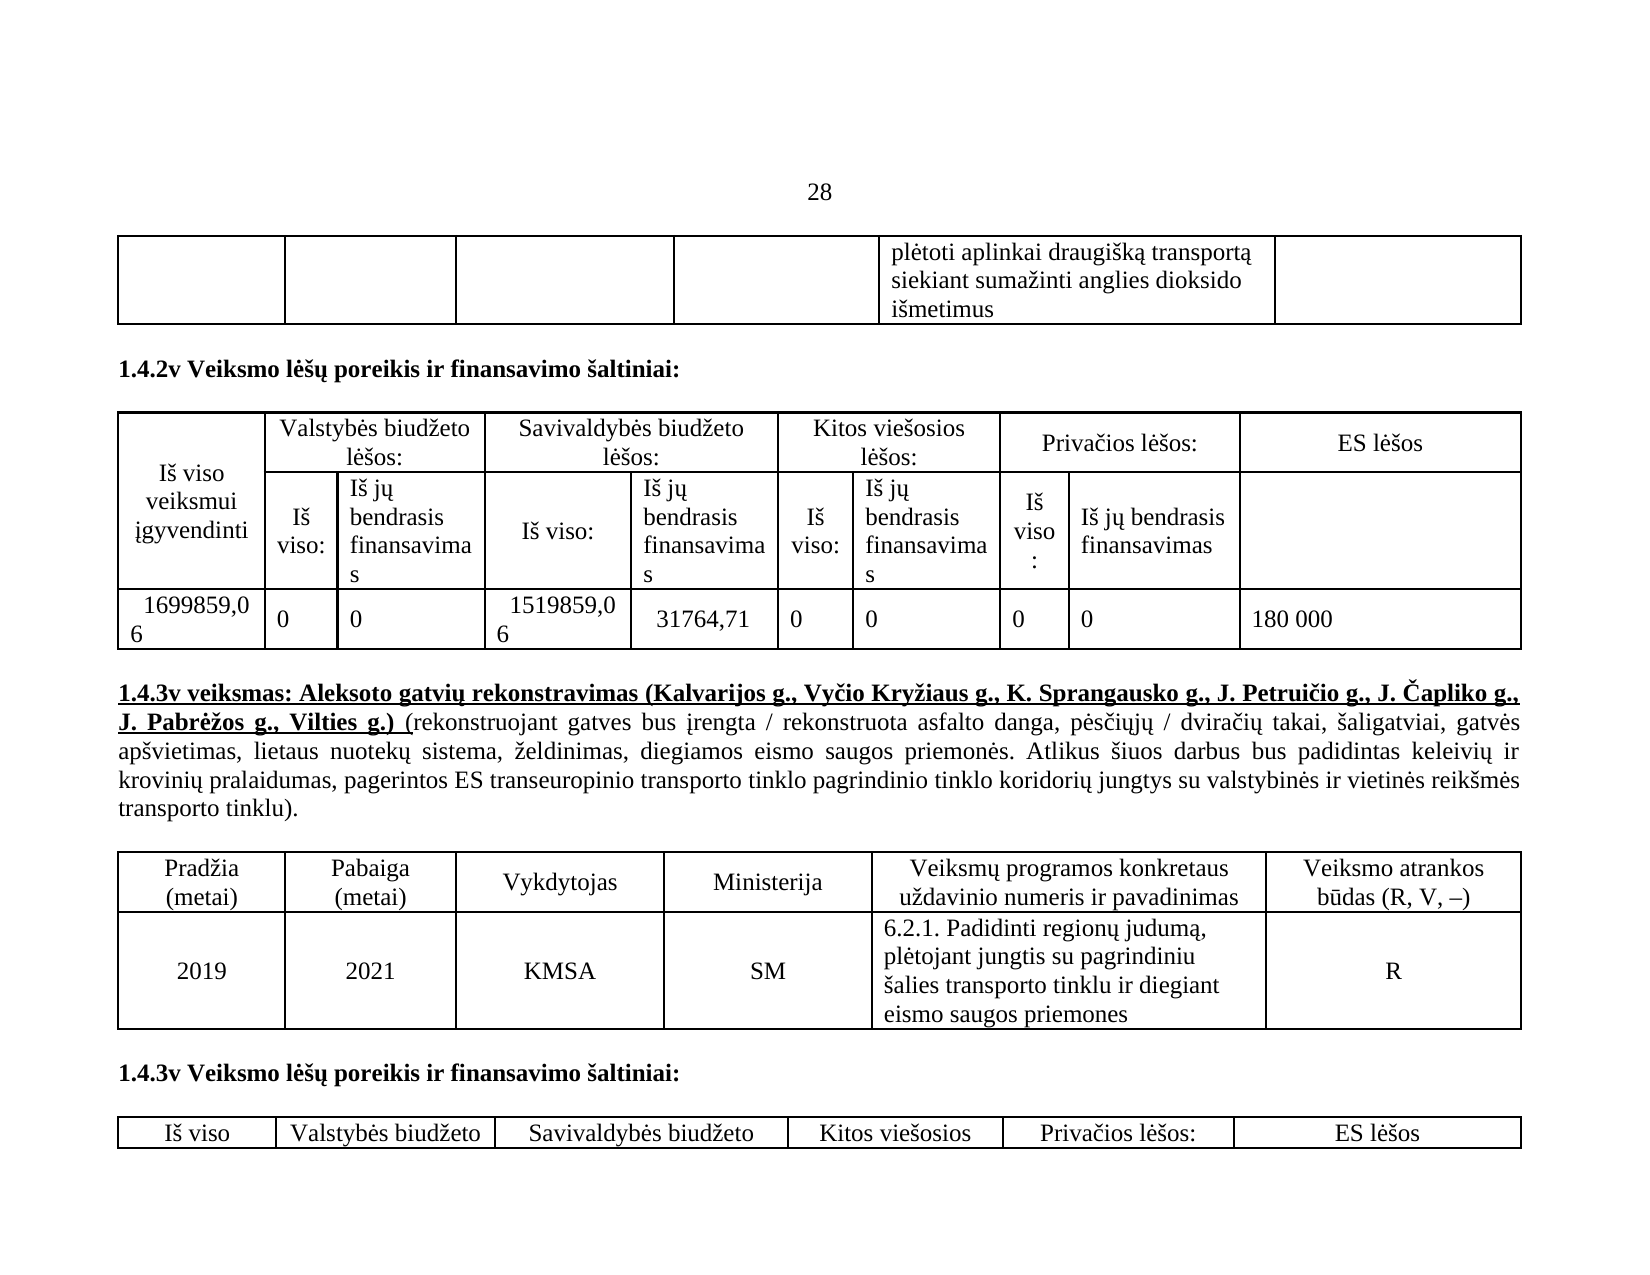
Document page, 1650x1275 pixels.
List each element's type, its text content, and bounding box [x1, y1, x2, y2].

table_cell SM [665, 913, 871, 1028]
table_cell Iš viso: [266, 473, 336, 588]
table_cell Iš viso: [486, 473, 630, 588]
table_cell 1699859,06 [119, 590, 264, 648]
table_header Veiksmų programos konkretaus uždavinio numeris ir pavadinimas [873, 853, 1265, 911]
table_cell KMSA [457, 913, 663, 1028]
table_cell Iš jų bendrasis finansavimas [854, 473, 999, 588]
table_cell 1519859,06 [486, 590, 630, 648]
table_cell Iš jų bendrasis finansavimas [339, 473, 484, 588]
table_header Kitos viešosios lėšos: [779, 414, 999, 471]
text 1.4.2v Veiksmo lėšų poreikis ir finansavimo šaltiniai: [118, 354, 1521, 383]
table_header ES lėšos [1235, 1118, 1520, 1147]
table_cell Iš jų bendrasis finansavimas [1070, 473, 1239, 588]
table_cell 0 [1070, 590, 1239, 648]
table_header Savivaldybės biudžeto [496, 1118, 787, 1147]
table_cell Iš jų bendrasis finansavimas [632, 473, 777, 588]
table_cell 6.2.1. Padidinti regionų judumą, plėtojant jungtis su pagrindiniu šalies transporto tinklu ir diegiant eismo saugos priemones [873, 913, 1265, 1028]
table_header Pradžia (metai) [119, 853, 284, 911]
table_cell [1276, 237, 1520, 323]
table_header Iš viso [119, 1118, 275, 1147]
table_cell 0 [1001, 590, 1068, 648]
table_header Vykdytojas [457, 853, 663, 911]
table_cell 0 [854, 590, 999, 648]
table_header Privačios lėšos: [1004, 1118, 1233, 1147]
table_header Valstybės biudžeto [277, 1118, 494, 1147]
table_header Privačios lėšos: [1001, 414, 1239, 471]
table_cell [675, 237, 878, 323]
table_header Pabaiga (metai) [286, 853, 455, 911]
text 1.4.3v veiksmas: Aleksoto gatvių rekonstravimas (Kalvarijos g., Vyčio Kryžiaus g., K. Sprangausko g., J. Petruičio g., J. Čapliko g., J. Pabrėžos g., Vilties g.) (rekonstruojant gatves bus įrengta / rekonstruota asfalto danga, pėsčiųjų / dviračių takai, šaligatviai, gatvės apšvietimas, lietaus nuotekų sistema, želdinimas, diegiamos eismo saugos priemonės. Atlikus šiuos darbus bus padidintas keleivių ir krovinių pralaidumas, pagerintos ES transeuropinio transporto tinklo pagrindinio tinklo koridorių jungtys su valstybinės ir vietinės reikšmės transporto tinklu). [118, 678, 1521, 822]
table_header Savivaldybės biudžeto lėšos: [486, 414, 777, 471]
table_header Kitos viešosios [789, 1118, 1002, 1147]
table_cell 0 [779, 590, 852, 648]
table_header Valstybės biudžeto lėšos: [266, 414, 484, 471]
table_cell [119, 237, 284, 323]
table_header Ministerija [665, 853, 871, 911]
table_cell Iš viso: [779, 473, 852, 588]
table_cell plėtoti aplinkai draugišką transportą siekiant sumažinti anglies dioksido išmetimus [880, 237, 1274, 323]
table_cell 0 [266, 590, 336, 648]
table_header Veiksmo atrankos būdas (R, V, –) [1267, 853, 1520, 911]
text 1.4.3v Veiksmo lėšų poreikis ir finansavimo šaltiniai: [118, 1058, 1521, 1087]
table_cell Iš viso: [1001, 473, 1068, 588]
table_cell 0 [339, 590, 484, 648]
table_cell R [1267, 913, 1520, 1028]
table_cell [457, 237, 673, 323]
table_cell [286, 237, 455, 323]
table_header Iš viso veiksmui įgyvendinti [119, 414, 264, 588]
table_cell 2021 [286, 913, 455, 1028]
table_header ES lėšos [1241, 414, 1520, 471]
table_cell 31764,71 [632, 590, 777, 648]
table_cell [1241, 473, 1520, 588]
table_cell 180 000 [1241, 590, 1520, 648]
table_cell 2019 [119, 913, 284, 1028]
